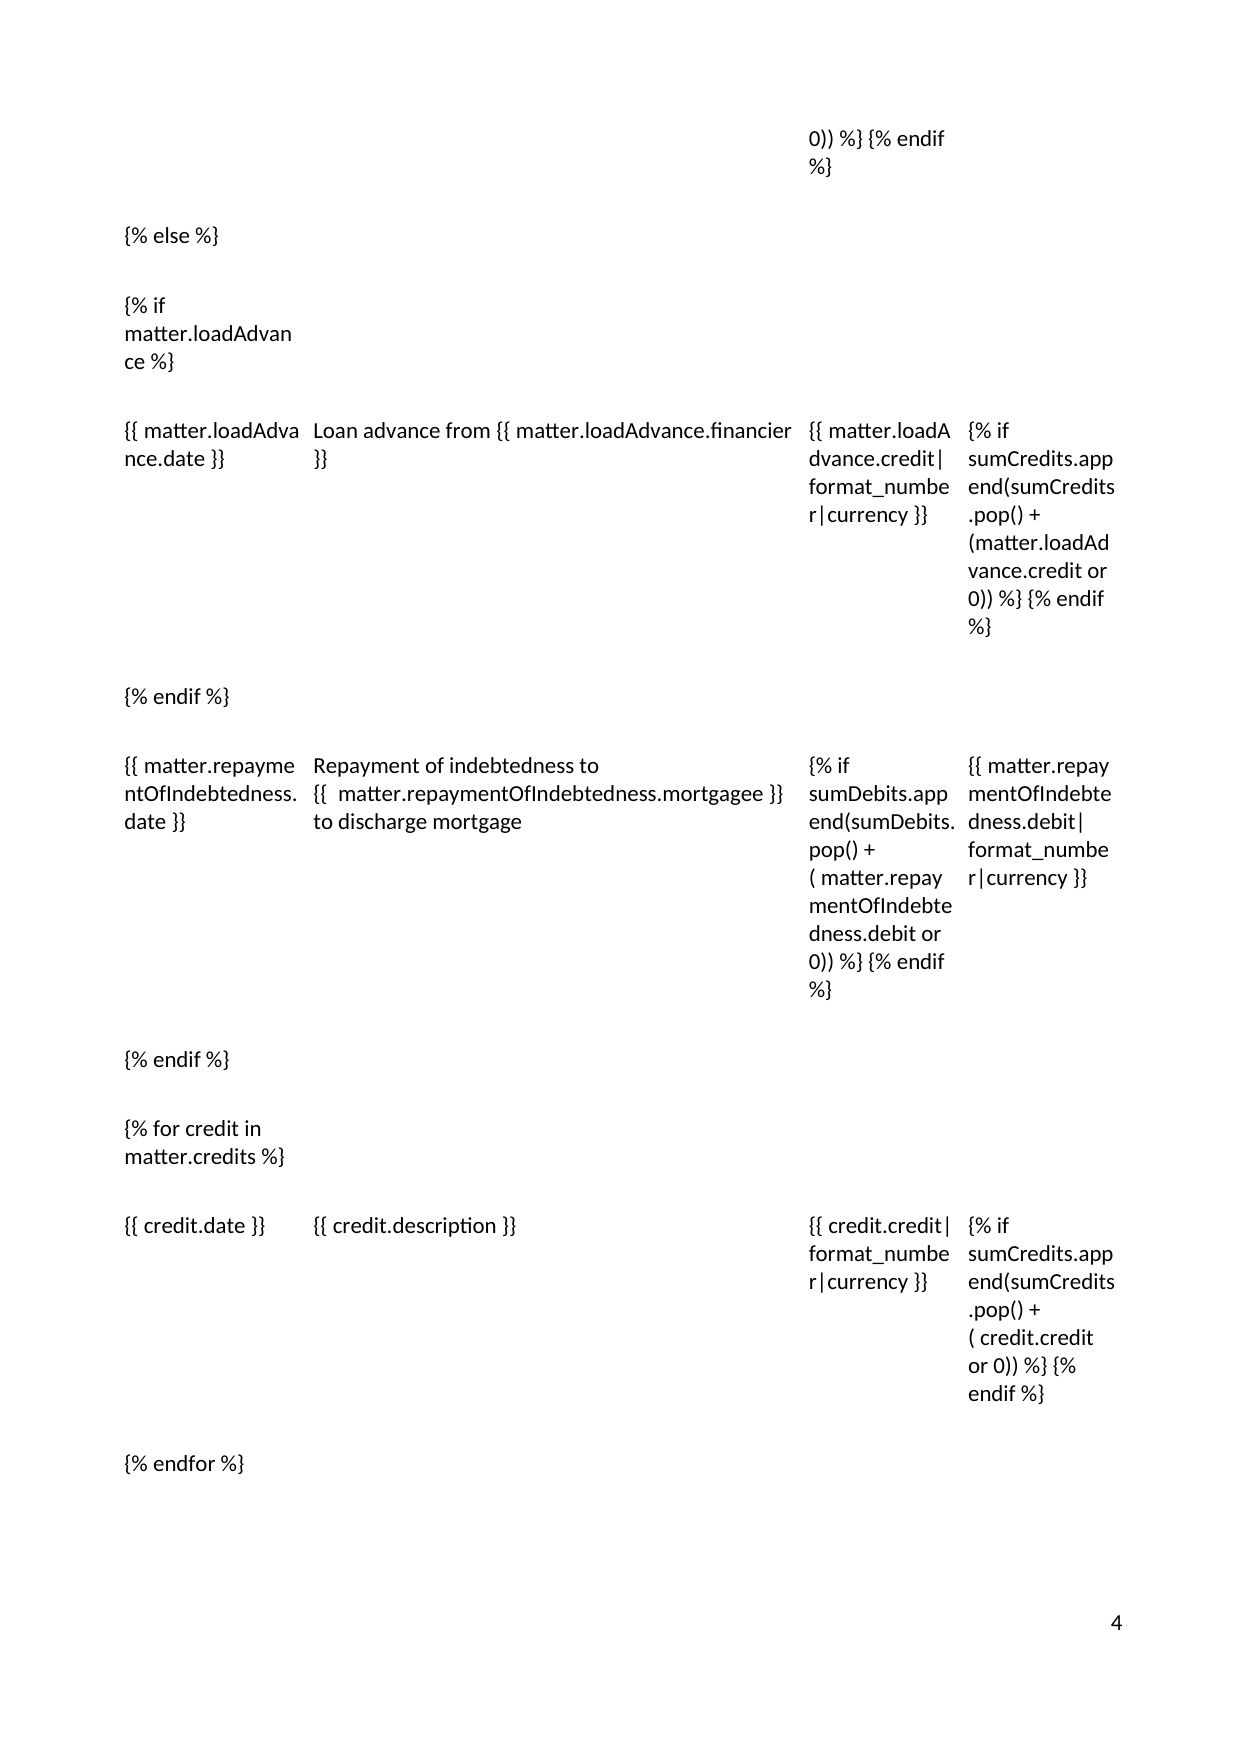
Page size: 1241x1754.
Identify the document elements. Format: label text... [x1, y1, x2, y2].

table_cell [307, 1039, 802, 1108]
table_cell [803, 285, 962, 410]
table_cell {% if matter.loadAdvance %} [118, 285, 307, 410]
table_cell {% endif %} [118, 676, 307, 745]
table_cell [962, 1039, 1121, 1108]
table_cell {{ credit.description }} [307, 1206, 802, 1443]
table_cell [307, 118, 802, 216]
table_cell [803, 1108, 962, 1206]
table_cell [962, 1443, 1121, 1512]
table_cell [962, 1108, 1121, 1206]
table_cell 0)) %} {% endif %} [803, 118, 962, 216]
table_cell Loan advance from {{ matter.loadAdvance.financier }} [307, 410, 802, 676]
table_cell [803, 1039, 962, 1108]
table_cell [118, 118, 307, 216]
table_cell [962, 285, 1121, 410]
table_cell {{ matter.repaymentOfIndebtedness.debit|format_number|currency }} [962, 745, 1121, 1039]
table_cell {{ credit.date }} [118, 1206, 307, 1443]
table_cell [307, 216, 802, 285]
table_cell {% else %} [118, 216, 307, 285]
table_cell [962, 676, 1121, 745]
table_cell {% if sumCredits.append(sumCredits.pop() + (matter.loadAdvance.credit or 0)) %} {% endif %} [962, 410, 1121, 676]
table_cell {{ matter.repaymentOfIndebtedness.date }} [118, 745, 307, 1039]
table_cell Repayment of indebtedness to {{ matter.repaymentOfIndebtedness.mortgagee }} to discharge mortgage [307, 745, 802, 1039]
table_cell {% if sumDebits.append(sumDebits.pop() + ( matter.repaymentOfIndebtedness.debit or 0)) %} {% endif %} [803, 745, 962, 1039]
table_cell [803, 676, 962, 745]
table_cell {% for credit in matter.credits %} [118, 1108, 307, 1206]
table_cell {% endfor %} [118, 1443, 307, 1512]
table_cell {% if sumCredits.append(sumCredits.pop() + ( credit.credit or 0)) %} {% endif %} [962, 1206, 1121, 1443]
table_cell [803, 216, 962, 285]
table_cell {{ matter.loadAdvance.credit|format_number|currency }} [803, 410, 962, 676]
table_cell [307, 1108, 802, 1206]
table_cell [307, 285, 802, 410]
table_cell [962, 118, 1121, 216]
table_cell [962, 216, 1121, 285]
table_cell {% endif %} [118, 1039, 307, 1108]
table_cell {{ matter.loadAdvance.date }} [118, 410, 307, 676]
table_cell [307, 1443, 802, 1512]
table_cell [307, 676, 802, 745]
table_cell [803, 1443, 962, 1512]
table_cell {{ credit.credit|format_number|currency }} [803, 1206, 962, 1443]
